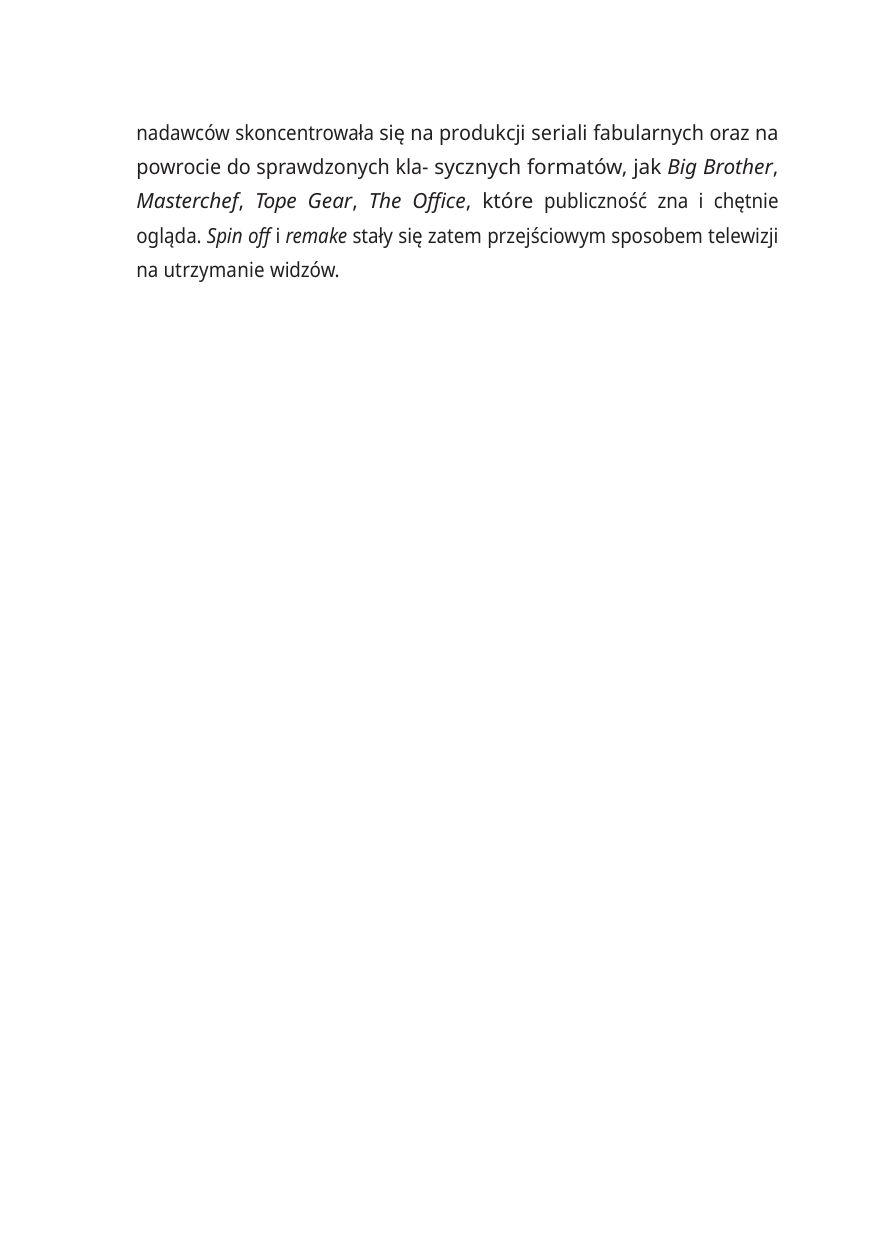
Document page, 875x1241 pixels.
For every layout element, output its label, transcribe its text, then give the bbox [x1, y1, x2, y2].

text nadawców skoncentrowała się na produkcji seriali fabularnych oraz na powrocie do sprawdzonych kla- sycznych formatów, jak Big Brother, Masterchef, Tope Gear, The Office, które publiczność zna i chętnie ogląda. Spin off i remake stały się zatem przejściowym sposobem telewizji na utrzymanie widzów. [136, 118, 779, 284]
